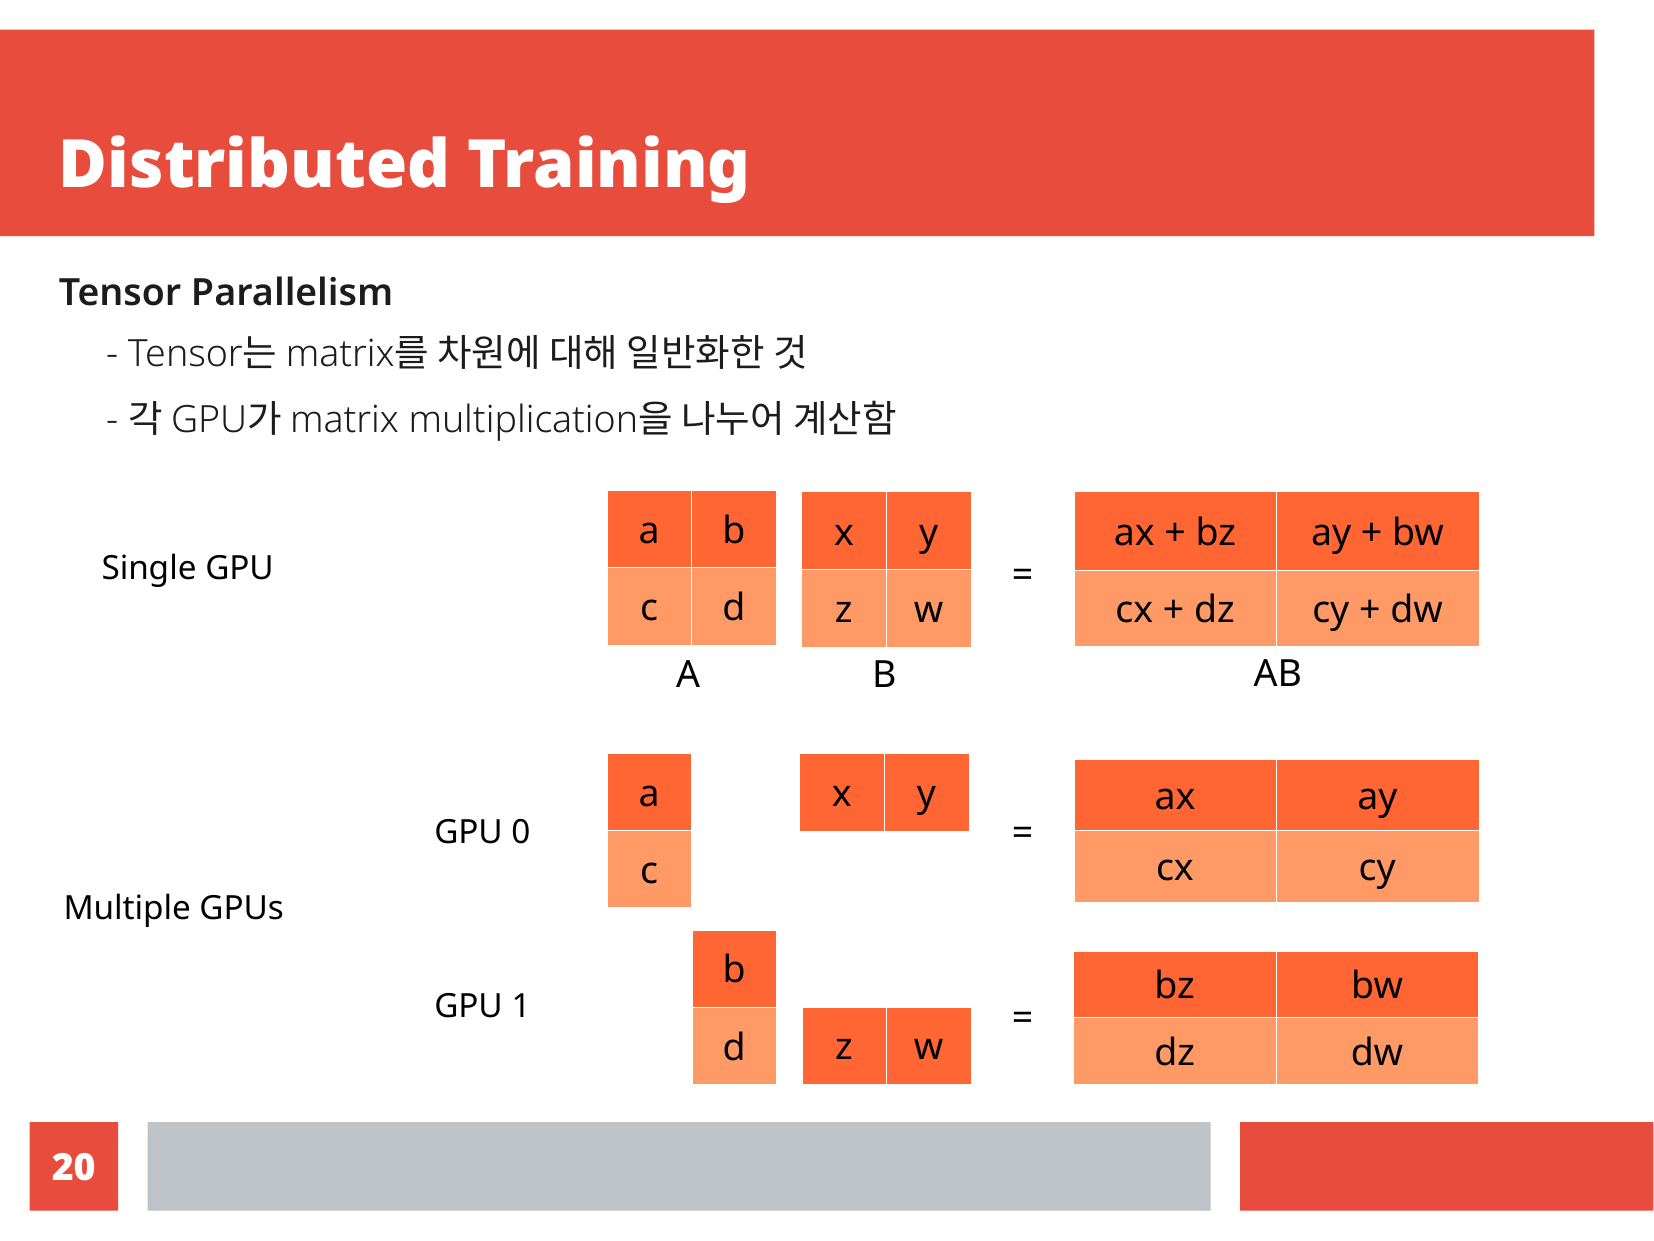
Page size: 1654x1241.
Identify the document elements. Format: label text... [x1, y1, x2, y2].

text_box = [997, 798, 1066, 864]
table_cell dw [1277, 1018, 1478, 1084]
table_header ax [1075, 760, 1276, 830]
table_cell cy + dw [1277, 571, 1479, 646]
text_box = [997, 540, 1066, 606]
table_header ax + bz [1075, 492, 1276, 570]
table_cell cy [1277, 831, 1479, 902]
table_cell d [692, 568, 776, 645]
text_box AB [1238, 638, 1344, 705]
table_cell c [608, 831, 691, 907]
table_header z [803, 1008, 886, 1084]
table_header a [608, 491, 691, 567]
table_header y [887, 492, 971, 569]
table_header w [887, 1008, 971, 1084]
table_cell dz [1074, 1018, 1276, 1084]
table_header ay + bw [1277, 492, 1479, 570]
text_box Single GPU [86, 536, 492, 622]
table_cell z [802, 570, 886, 647]
table_header a [608, 754, 691, 830]
table_cell cx + dz [1075, 571, 1276, 646]
table_header b [693, 931, 776, 1007]
list Tensor Parallelism - Tensor는 matrix를 차원에 대해 일반화한 것 - 각 GPU가 matrix multiplication을 나누어 계산함 [59, 265, 1565, 1034]
table_header bw [1277, 952, 1478, 1017]
table_header bz [1074, 952, 1276, 1017]
text_box GPU 1 [419, 975, 609, 1061]
text_box A [661, 639, 722, 706]
text_box = [997, 982, 1066, 1049]
table_header x [800, 754, 884, 831]
table_cell cx [1075, 831, 1276, 902]
table_header y [885, 754, 969, 831]
table_cell w [887, 570, 971, 647]
text_box GPU 0 [419, 800, 600, 887]
text_box B [857, 639, 918, 706]
text_box Multiple GPUs [48, 876, 454, 962]
title Distributed Training [59, 59, 1595, 207]
table_cell c [608, 568, 691, 645]
table_header b [692, 491, 776, 567]
table_header x [802, 492, 886, 569]
table_cell d [693, 1008, 776, 1084]
table_header ay [1277, 760, 1479, 830]
